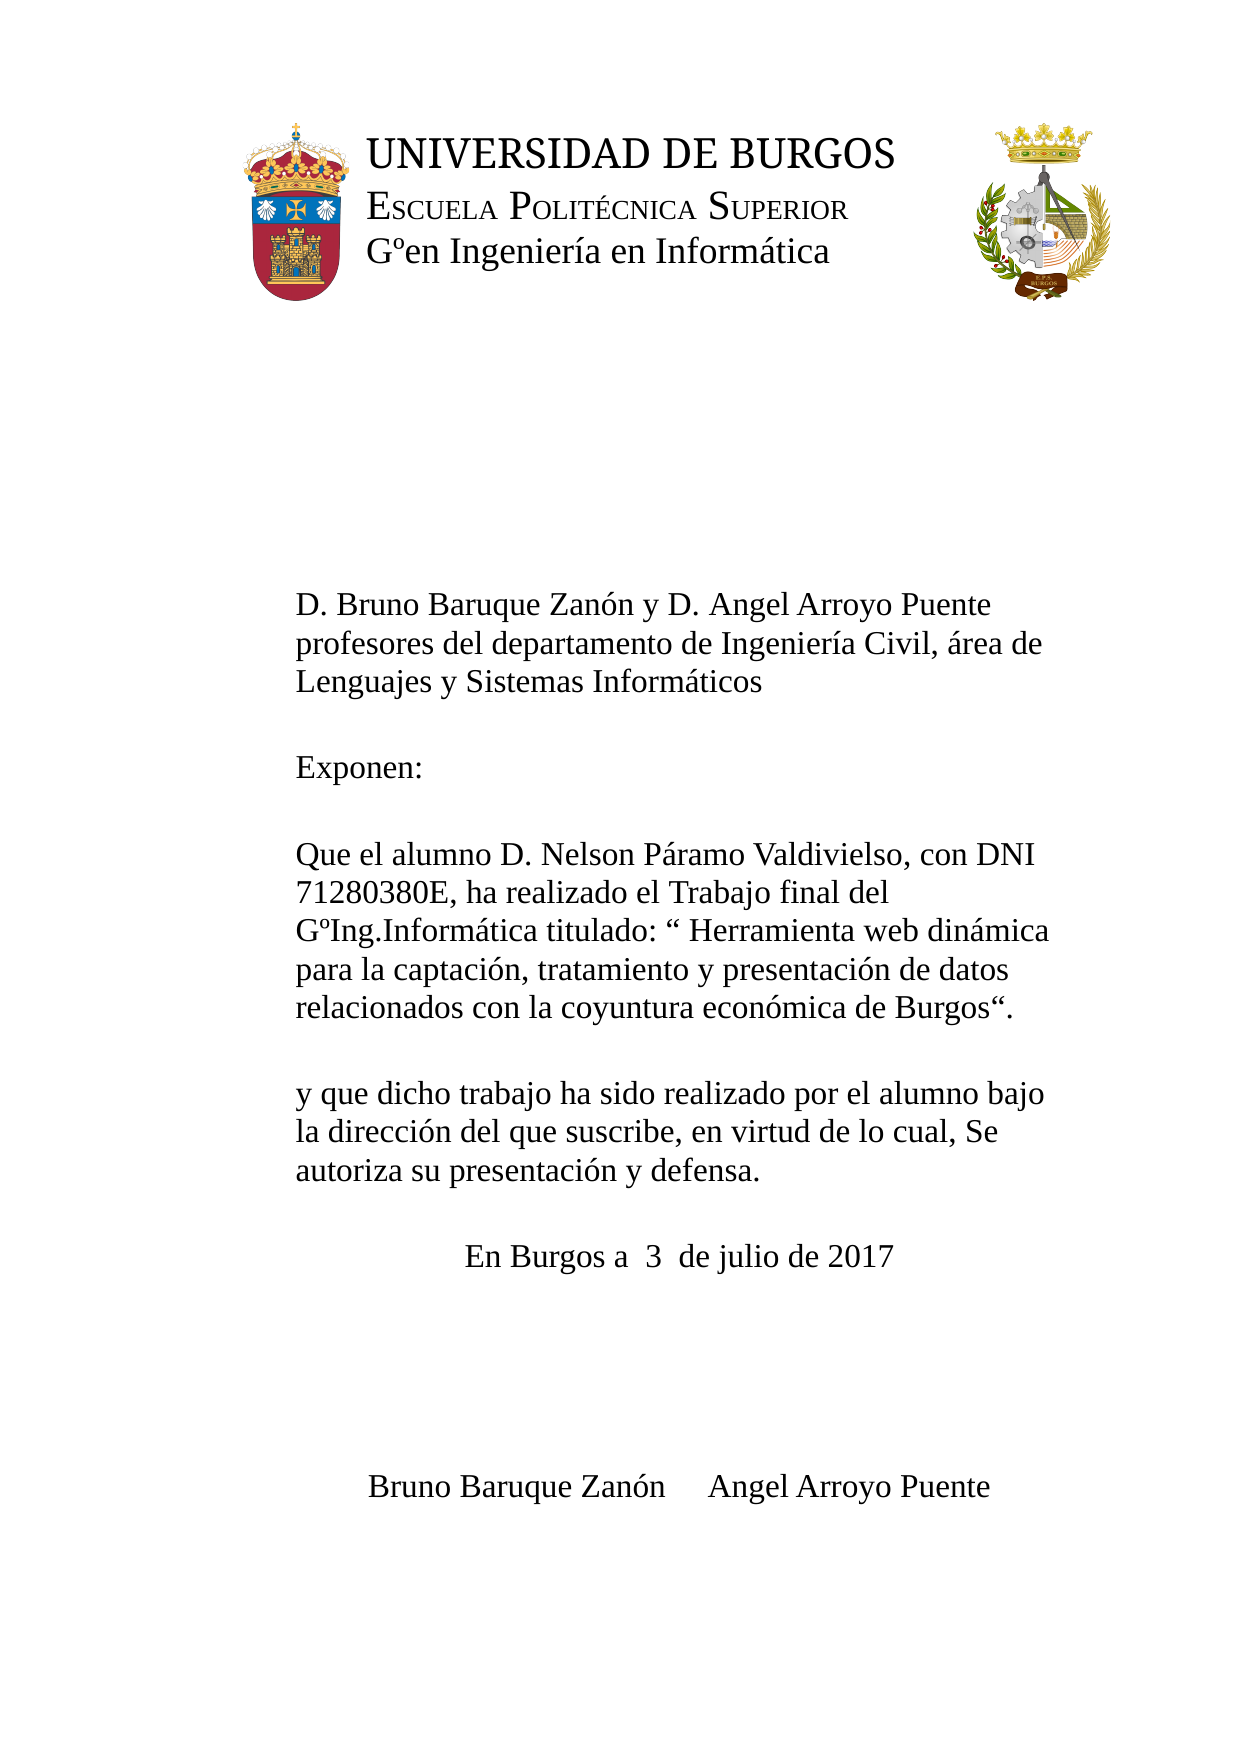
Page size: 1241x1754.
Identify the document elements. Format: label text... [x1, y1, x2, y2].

picture [242, 123, 350, 301]
picture [973, 123, 1111, 301]
text y que dicho trabajo ha sido realizado por el alumno bajo la dirección del que suscribe, en virtud de lo cual, Se autoriza su presentación y defensa. [295, 1073, 1063, 1188]
text D. Bruno Baruque Zanón y D. Angel Arroyo Puente profesores del departamento de Ingeniería Civil, área de Lenguajes y Sistemas Informáticos [295, 585, 1063, 700]
text Que el alumno D. Nelson Páramo Valdivielso, con DNI 71280380E, ha realizado el Trabajo final del GºIng.Informática titulado: “ Herramienta web dinámica para la captación, tratamiento y presentación de datos relacionados con la coyuntura económica de Burgos“. [295, 834, 1063, 1026]
text En Burgos a 3 de julio de 2017 [295, 1236, 1063, 1275]
text Bruno Baruque Zanón Angel Arroyo Puente [295, 1466, 1063, 1505]
text Exponen: [295, 748, 1063, 786]
